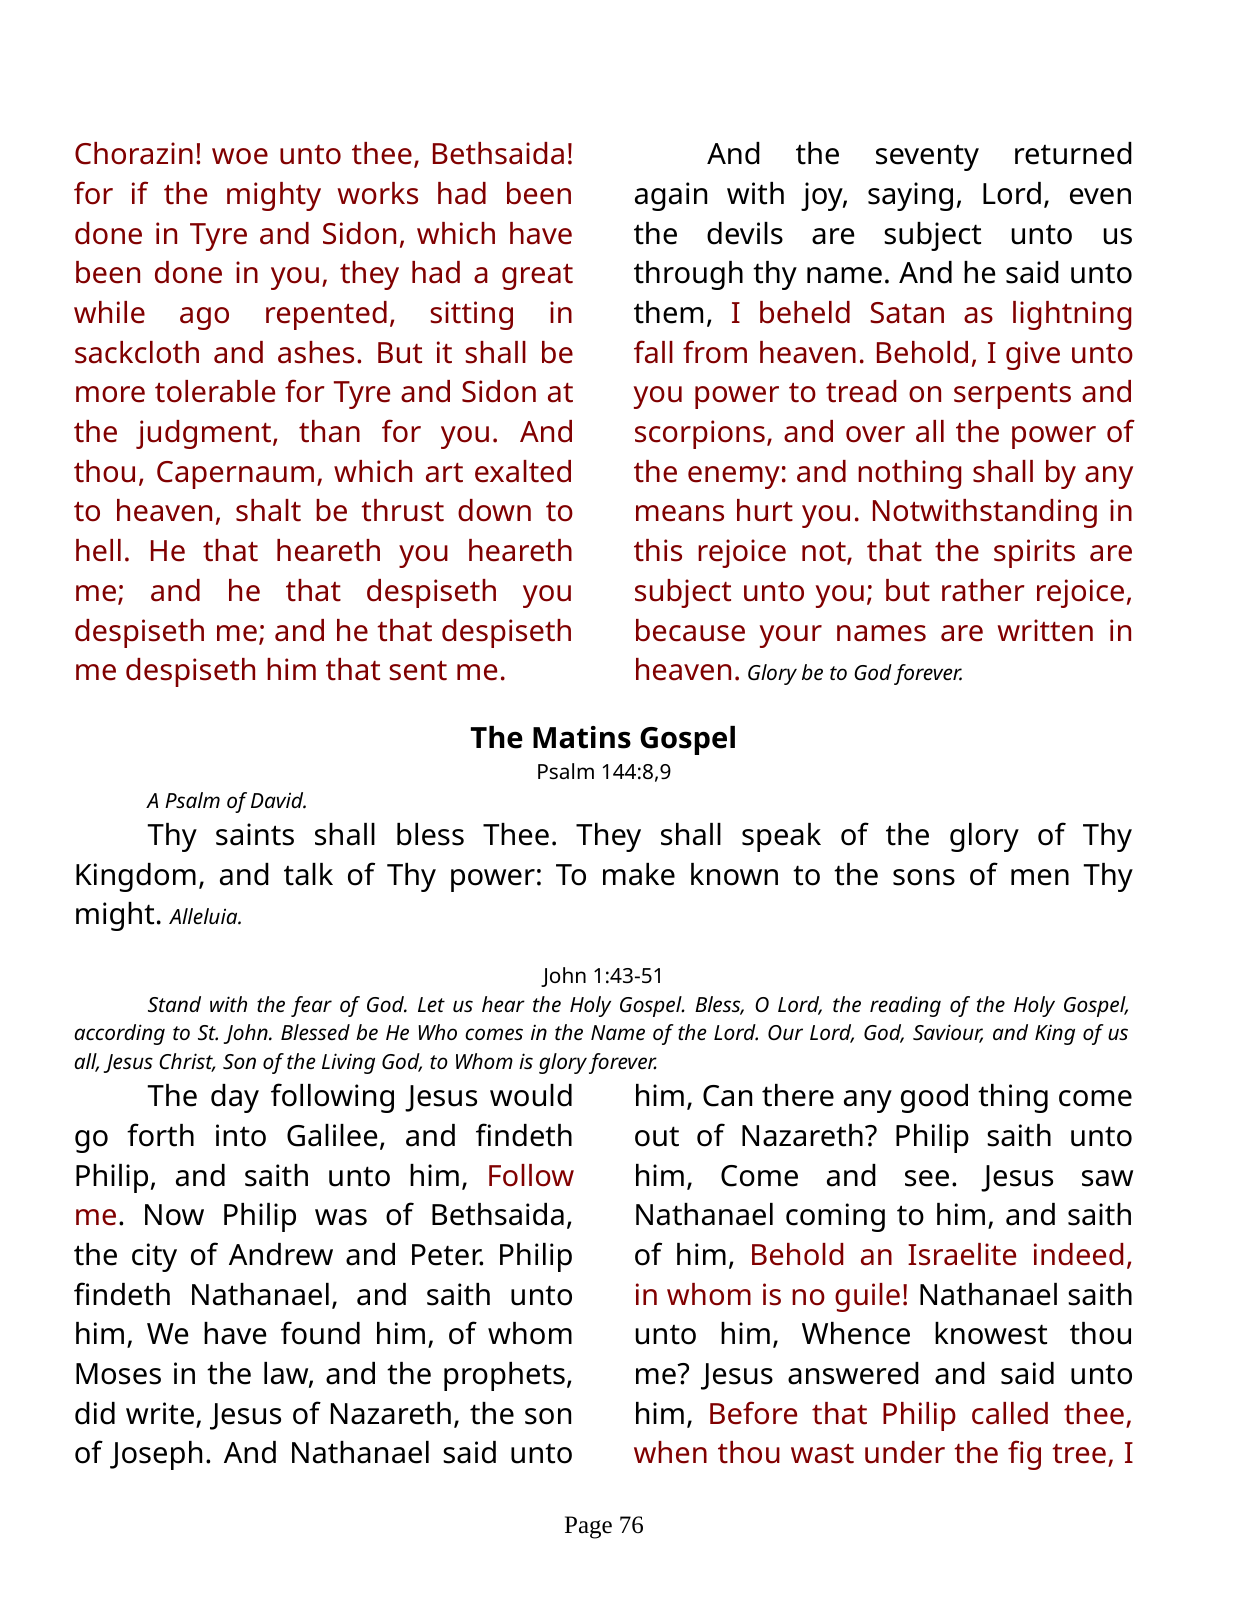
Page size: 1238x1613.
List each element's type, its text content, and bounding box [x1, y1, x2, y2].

text Thy saints shall bless Thee. They shall speak of the glory of Thy Kingdom, and talk of Thy power: To make known to the sons of men Thy might. Alleluia. [73, 814, 1134, 933]
text A Psalm of David. [73, 786, 1134, 814]
text Chorazin! woe unto thee, Bethsaida! for if the mighty works had been done in Tyre and Sidon, which have been done in you, they had a great while ago repented, sitting in sackcloth and ashes. But it shall be more tolerable for Tyre and Sidon at the judgment, than for you. And thou, Capernaum, which art exalted to heaven, shalt be thrust down to hell. He that heareth you heareth me; and he that despiseth you despiseth me; and he that despiseth me despiseth him that sent me. [73, 133, 574, 689]
text Psalm 144:8,9 [73, 757, 1134, 786]
text Stand with the fear of God. Let us hear the Holy Gospel. Bless, O Lord, the reading of the Holy Gospel, according to St. John. Blessed be He Who comes in the Name of the Lord. Our Lord, God, Saviour, and King of us all, Jesus Christ, Son of the Living God, to Whom is glory forever. [73, 990, 1134, 1075]
text The day following Jesus would go forth into Galilee, and findeth Philip, and saith unto him, Follow me. Now Philip was of Bethsaida, the city of Andrew and Peter. Philip findeth Nathanael, and saith unto him, We have found him, of whom Moses in the law, and the prophets, did write, Jesus of Nazareth, the son of Joseph. And Nathanael said unto [73, 1075, 574, 1472]
text him, Can there any good thing come out of Nazareth? Philip saith unto him, Come and see. Jesus saw Nathanael coming to him, and saith of him, Behold an Israelite indeed, in whom is no guile! Nathanael saith unto him, Whence knowest thou me? Jesus answered and said unto him, Before that Philip called thee, when thou wast under the fig tree, I [633, 1075, 1134, 1472]
text And the seventy returned again with joy, saying, Lord, even the devils are subject unto us through thy name. And he said unto them, I beheld Satan as lightning fall from heaven. Behold, I give unto you power to tread on serpents and scorpions, and over all the power of the enemy: and nothing shall by any means hurt you. Notwithstanding in this rejoice not, that the spirits are subject unto you; but rather rejoice, because your names are written in heaven. Glory be to God forever. [633, 133, 1134, 689]
text John 1:43-51 [73, 962, 1134, 990]
text The Matins Gospel [73, 718, 1134, 757]
